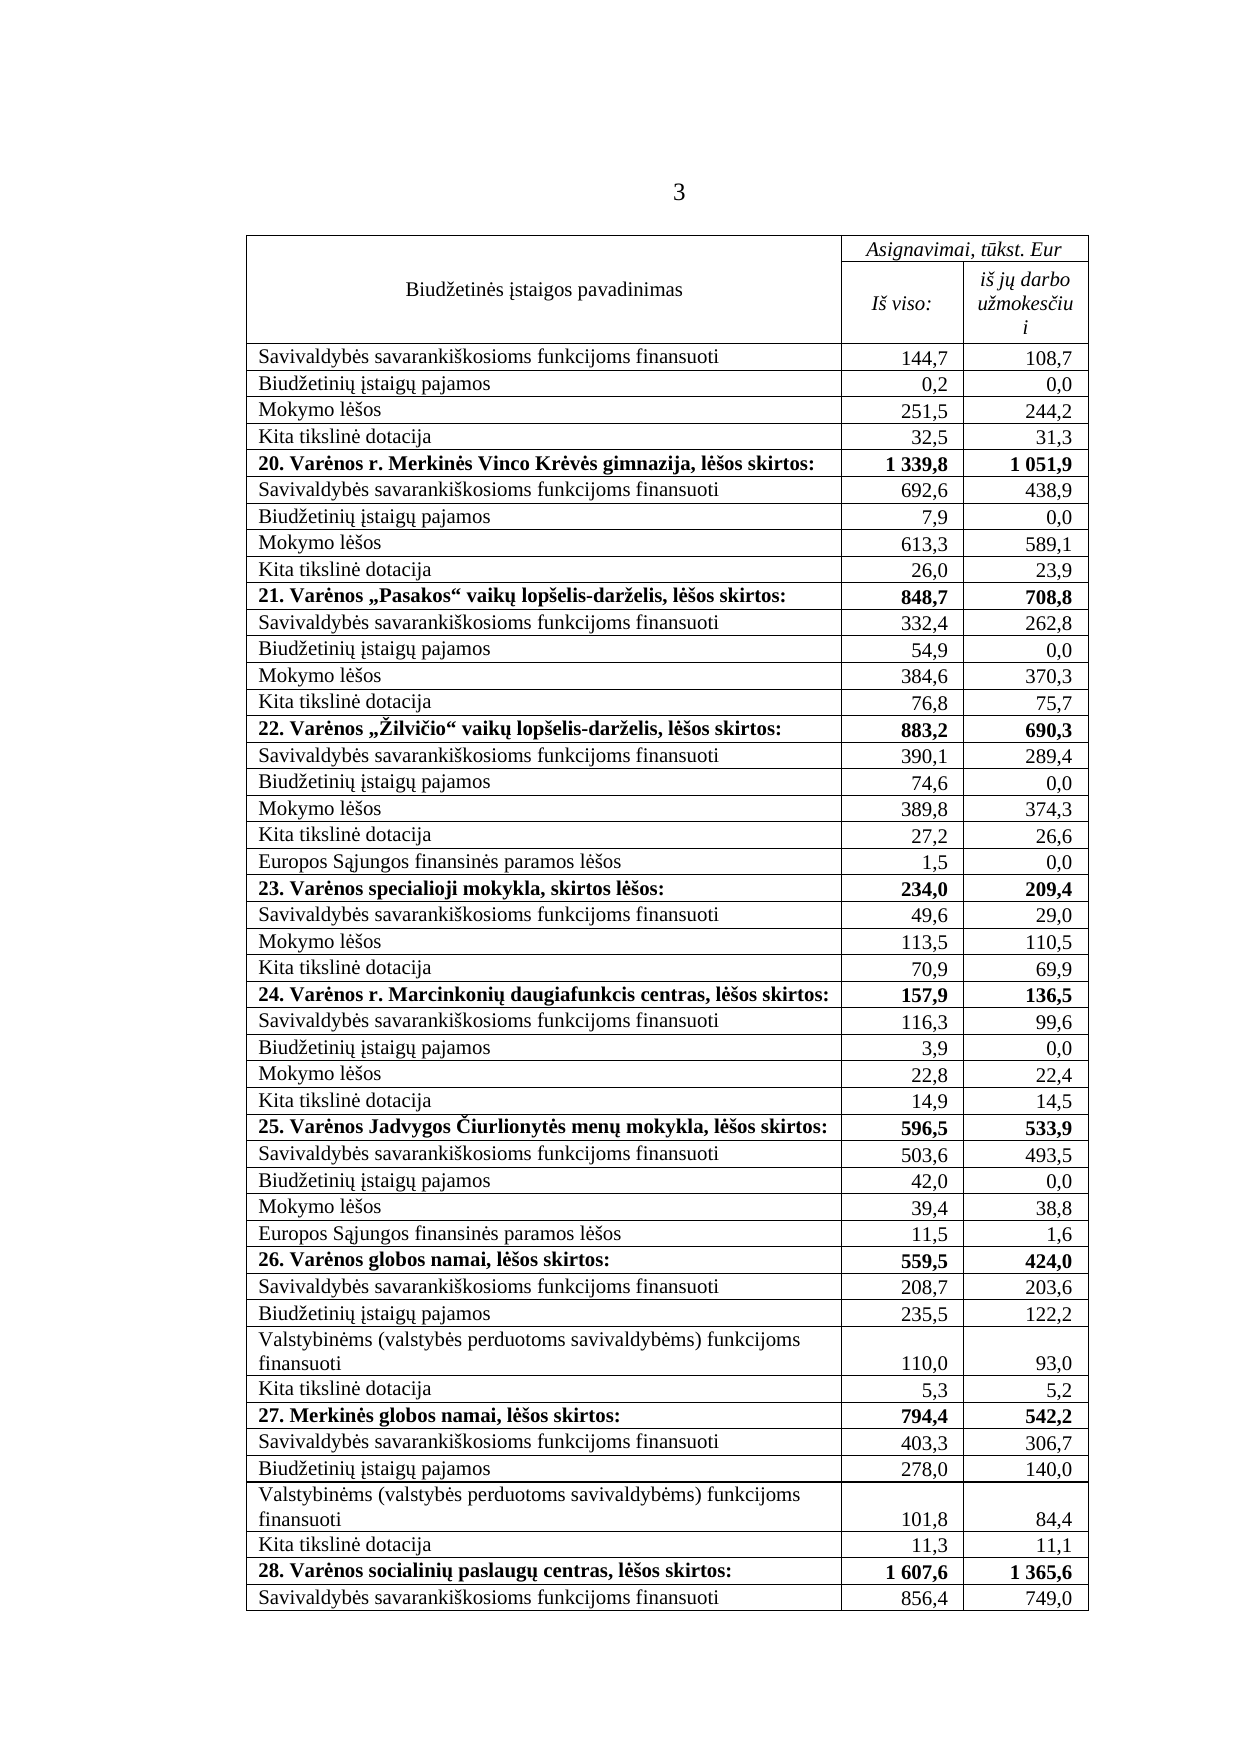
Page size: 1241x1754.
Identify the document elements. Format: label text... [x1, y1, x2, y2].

table_cell Mokymo lėšos [247, 530, 841, 556]
table_cell [1089, 689, 1111, 715]
table_cell [1089, 582, 1111, 609]
table_cell 157,9 [842, 982, 963, 1007]
table_cell 99,6 [964, 1008, 1088, 1034]
table_cell 883,2 [842, 716, 963, 742]
table_cell [1089, 848, 1111, 874]
table_cell 289,4 [964, 743, 1088, 768]
table_cell 28. Varėnos socialinių paslaugų centras, lėšos skirtos: [247, 1558, 841, 1584]
table_cell 54,9 [842, 636, 963, 662]
table_cell 262,8 [964, 610, 1088, 635]
table_cell [1089, 635, 1111, 662]
table_cell 76,8 [842, 690, 963, 715]
table_cell 116,3 [842, 1008, 963, 1034]
table_cell [1089, 423, 1111, 449]
table_cell 74,6 [842, 769, 963, 795]
table_cell 42,0 [842, 1168, 963, 1193]
table_cell [1089, 556, 1111, 582]
table_cell 122,2 [964, 1300, 1088, 1326]
table_cell 1 051,9 [964, 450, 1088, 476]
table_cell Biudžetinių įstaigų pajamos [247, 769, 841, 795]
table_cell Kita tikslinė dotacija [247, 557, 841, 582]
table_cell 209,4 [964, 875, 1088, 901]
table_header Asignavimai, tūkst. Eur [842, 236, 1088, 261]
table_cell 794,4 [842, 1403, 963, 1428]
table_cell 25. Varėnos Jadvygos Čiurlionytės menų mokykla, lėšos skirtos: [247, 1115, 841, 1140]
table_cell 0,2 [842, 371, 963, 396]
table_cell [1089, 317, 1111, 343]
table_cell 533,9 [964, 1115, 1088, 1140]
table_cell 374,3 [964, 796, 1088, 821]
table_cell 589,1 [964, 530, 1088, 556]
table_cell Mokymo lėšos [247, 397, 841, 423]
table_cell 1,5 [842, 849, 963, 874]
table_cell Mokymo lėšos [247, 796, 841, 821]
table_cell [1089, 1428, 1111, 1455]
table_cell 203,6 [964, 1274, 1088, 1299]
table_cell [1089, 609, 1111, 635]
table_cell 370,3 [964, 663, 1088, 688]
table_cell [1089, 1007, 1111, 1034]
table_cell [1089, 396, 1111, 423]
table_cell Europos Sąjungos finansinės paramos lėšos [247, 849, 841, 874]
table_cell [1089, 503, 1111, 529]
table_cell Savivaldybės savarankiškosioms funkcijoms finansuoti [247, 1008, 841, 1034]
table_cell Savivaldybės savarankiškosioms funkcijoms finansuoti [247, 1585, 841, 1610]
table_cell 20. Varėnos r. Merkinės Vinco Krėvės gimnazija, lėšos skirtos: [247, 450, 841, 476]
table_cell 5,2 [964, 1376, 1088, 1402]
table_cell 11,1 [964, 1532, 1088, 1557]
table_cell [1089, 874, 1111, 901]
table_cell Kita tikslinė dotacija [247, 1532, 841, 1557]
table_cell [1089, 1557, 1111, 1584]
table_cell [1089, 449, 1111, 476]
table_cell 84,4 [964, 1483, 1088, 1531]
table_cell [1089, 1140, 1111, 1167]
table_cell 596,5 [842, 1115, 963, 1140]
table_cell Savivaldybės savarankiškosioms funkcijoms finansuoti [247, 610, 841, 635]
table_cell Kita tikslinė dotacija [247, 1376, 841, 1402]
table_cell 0,0 [964, 636, 1088, 662]
table_cell Kita tikslinė dotacija [247, 955, 841, 981]
table_cell 108,7 [964, 344, 1088, 370]
table_cell [1089, 343, 1111, 370]
table_cell Biudžetinių įstaigų pajamos [247, 1456, 841, 1481]
table_cell 5,3 [842, 1376, 963, 1402]
table_cell Biudžetinių įstaigų pajamos [247, 1168, 841, 1193]
table_cell Biudžetinių įstaigų pajamos [247, 636, 841, 662]
table_cell 542,2 [964, 1403, 1088, 1428]
table_cell 11,3 [842, 1532, 963, 1557]
table_cell 208,7 [842, 1274, 963, 1299]
table_cell [1089, 1531, 1111, 1557]
table_cell [1089, 1246, 1111, 1273]
table_cell 140,0 [964, 1456, 1088, 1481]
table_cell 390,1 [842, 743, 963, 768]
table_cell 559,5 [842, 1247, 963, 1273]
table_cell [1089, 1193, 1111, 1220]
table_cell 22,8 [842, 1061, 963, 1087]
table_cell 389,8 [842, 796, 963, 821]
table_cell 144,7 [842, 344, 963, 370]
table_cell 690,3 [964, 716, 1088, 742]
table_cell 23,9 [964, 557, 1088, 582]
table_cell 749,0 [964, 1585, 1088, 1610]
table_cell [1089, 901, 1111, 927]
table_cell 848,7 [842, 583, 963, 609]
table_cell [1089, 981, 1111, 1007]
table_cell [1089, 821, 1111, 848]
table_cell [1089, 1034, 1111, 1060]
table_cell [1089, 928, 1111, 954]
table_cell 403,3 [842, 1429, 963, 1455]
table_cell Savivaldybės savarankiškosioms funkcijoms finansuoti [247, 1274, 841, 1299]
table_cell Kita tikslinė dotacija [247, 690, 841, 715]
table_cell Biudžetinių įstaigų pajamos [247, 1035, 841, 1060]
table_cell 14,9 [842, 1088, 963, 1113]
table_cell 7,9 [842, 504, 963, 529]
table_cell [1089, 476, 1111, 502]
table_cell [1089, 370, 1111, 396]
table_cell Kita tikslinė dotacija [247, 424, 841, 449]
table_cell 26,0 [842, 557, 963, 582]
table_cell 384,6 [842, 663, 963, 688]
table_cell [1089, 1273, 1111, 1299]
table_cell 26. Varėnos globos namai, lėšos skirtos: [247, 1247, 841, 1273]
table_cell Europos Sąjungos finansinės paramos lėšos [247, 1221, 841, 1246]
table_cell [1089, 715, 1111, 742]
table_cell Mokymo lėšos [247, 1194, 841, 1220]
table_cell 38,8 [964, 1194, 1088, 1220]
table_cell iš jų darbo užmokesčiui [964, 262, 1088, 343]
table_cell 110,5 [964, 929, 1088, 954]
table_cell 3,9 [842, 1035, 963, 1060]
table_cell [1089, 1060, 1111, 1087]
table_cell 244,2 [964, 397, 1088, 423]
table_cell [1089, 1299, 1111, 1326]
table_cell [1089, 1375, 1111, 1402]
table_cell 29,0 [964, 902, 1088, 927]
table_cell [1089, 261, 1111, 290]
table_cell [1089, 1402, 1111, 1428]
table_cell 21. Varėnos „Pasakos“ vaikų lopšelis-darželis, lėšos skirtos: [247, 583, 841, 609]
table_cell 0,0 [964, 849, 1088, 874]
table_cell 39,4 [842, 1194, 963, 1220]
table_cell Mokymo lėšos [247, 1061, 841, 1087]
table_cell [1089, 1114, 1111, 1140]
table_cell [1089, 1167, 1111, 1193]
table_cell Valstybinėms (valstybės perduotoms savivaldybėms) funkcijoms finansuoti [247, 1327, 841, 1375]
table_cell 75,7 [964, 690, 1088, 715]
table_cell 49,6 [842, 902, 963, 927]
table_cell Mokymo lėšos [247, 663, 841, 688]
table_cell 69,9 [964, 955, 1088, 981]
table_cell 1 365,6 [964, 1558, 1088, 1584]
table_cell 136,5 [964, 982, 1088, 1007]
table_cell 251,5 [842, 397, 963, 423]
table_cell 14,5 [964, 1088, 1088, 1113]
table_cell [1089, 290, 1111, 317]
table_cell 27. Merkinės globos namai, lėšos skirtos: [247, 1403, 841, 1428]
table_cell 332,4 [842, 610, 963, 635]
table_cell Savivaldybės savarankiškosioms funkcijoms finansuoti [247, 344, 841, 370]
table_cell Savivaldybės savarankiškosioms funkcijoms finansuoti [247, 477, 841, 502]
table_cell 613,3 [842, 530, 963, 556]
table_cell Valstybinėms (valstybės perduotoms savivaldybėms) funkcijoms finansuoti [247, 1483, 841, 1531]
table_cell [1089, 1087, 1111, 1113]
table_cell Mokymo lėšos [247, 929, 841, 954]
table_cell [1089, 1584, 1111, 1610]
table_cell [1089, 795, 1111, 821]
table_cell 235,5 [842, 1300, 963, 1326]
table_cell Kita tikslinė dotacija [247, 822, 841, 848]
table_cell 0,0 [964, 1035, 1088, 1060]
table_cell 1 607,6 [842, 1558, 963, 1584]
table_cell Savivaldybės savarankiškosioms funkcijoms finansuoti [247, 743, 841, 768]
table_cell Biudžetinių įstaigų pajamos [247, 371, 841, 396]
table_cell 1 339,8 [842, 450, 963, 476]
table_cell 23. Varėnos specialioji mokykla, skirtos lėšos: [247, 875, 841, 901]
table_cell 306,7 [964, 1429, 1088, 1455]
table_cell [1089, 1220, 1111, 1246]
table_cell 438,9 [964, 477, 1088, 502]
table_cell 22. Varėnos „Žilvičio“ vaikų lopšelis-darželis, lėšos skirtos: [247, 716, 841, 742]
table_cell [1089, 662, 1111, 688]
table_cell 32,5 [842, 424, 963, 449]
table_cell 0,0 [964, 1168, 1088, 1193]
table_cell 692,6 [842, 477, 963, 502]
table_cell 11,5 [842, 1221, 963, 1246]
table_cell [1089, 1481, 1111, 1531]
table_cell 24. Varėnos r. Marcinkonių daugiafunkcis centras, lėšos skirtos: [247, 982, 841, 1007]
table_cell 93,0 [964, 1327, 1088, 1375]
table_header Biudžetinės įstaigos pavadinimas [247, 236, 841, 343]
table_cell 0,0 [964, 371, 1088, 396]
table_cell Kita tikslinė dotacija [247, 1088, 841, 1113]
table_cell 234,0 [842, 875, 963, 901]
table_cell 1,6 [964, 1221, 1088, 1246]
table_cell Biudžetinių įstaigų pajamos [247, 504, 841, 529]
table_cell [1089, 1455, 1111, 1481]
table_cell 26,6 [964, 822, 1088, 848]
table_cell [1089, 768, 1111, 795]
table_cell 70,9 [842, 955, 963, 981]
table_cell 0,0 [964, 769, 1088, 795]
table_cell 27,2 [842, 822, 963, 848]
table_cell 113,5 [842, 929, 963, 954]
table_cell 110,0 [842, 1327, 963, 1375]
table_cell 22,4 [964, 1061, 1088, 1087]
table_header [1089, 235, 1111, 261]
table_cell [1089, 529, 1111, 556]
table_cell Savivaldybės savarankiškosioms funkcijoms finansuoti [247, 1429, 841, 1455]
table_cell Iš viso: [842, 262, 963, 343]
table_cell Biudžetinių įstaigų pajamos [247, 1300, 841, 1326]
table_cell 278,0 [842, 1456, 963, 1481]
table_cell 493,5 [964, 1141, 1088, 1167]
table_cell [1089, 1326, 1111, 1375]
table_cell 31,3 [964, 424, 1088, 449]
table_cell 424,0 [964, 1247, 1088, 1273]
table_cell Savivaldybės savarankiškosioms funkcijoms finansuoti [247, 902, 841, 927]
table_cell 856,4 [842, 1585, 963, 1610]
table_cell Savivaldybės savarankiškosioms funkcijoms finansuoti [247, 1141, 841, 1167]
table_cell 503,6 [842, 1141, 963, 1167]
table_cell [1089, 742, 1111, 768]
table_cell 101,8 [842, 1483, 963, 1531]
table_cell 0,0 [964, 504, 1088, 529]
table_cell [1089, 954, 1111, 981]
table_cell 708,8 [964, 583, 1088, 609]
